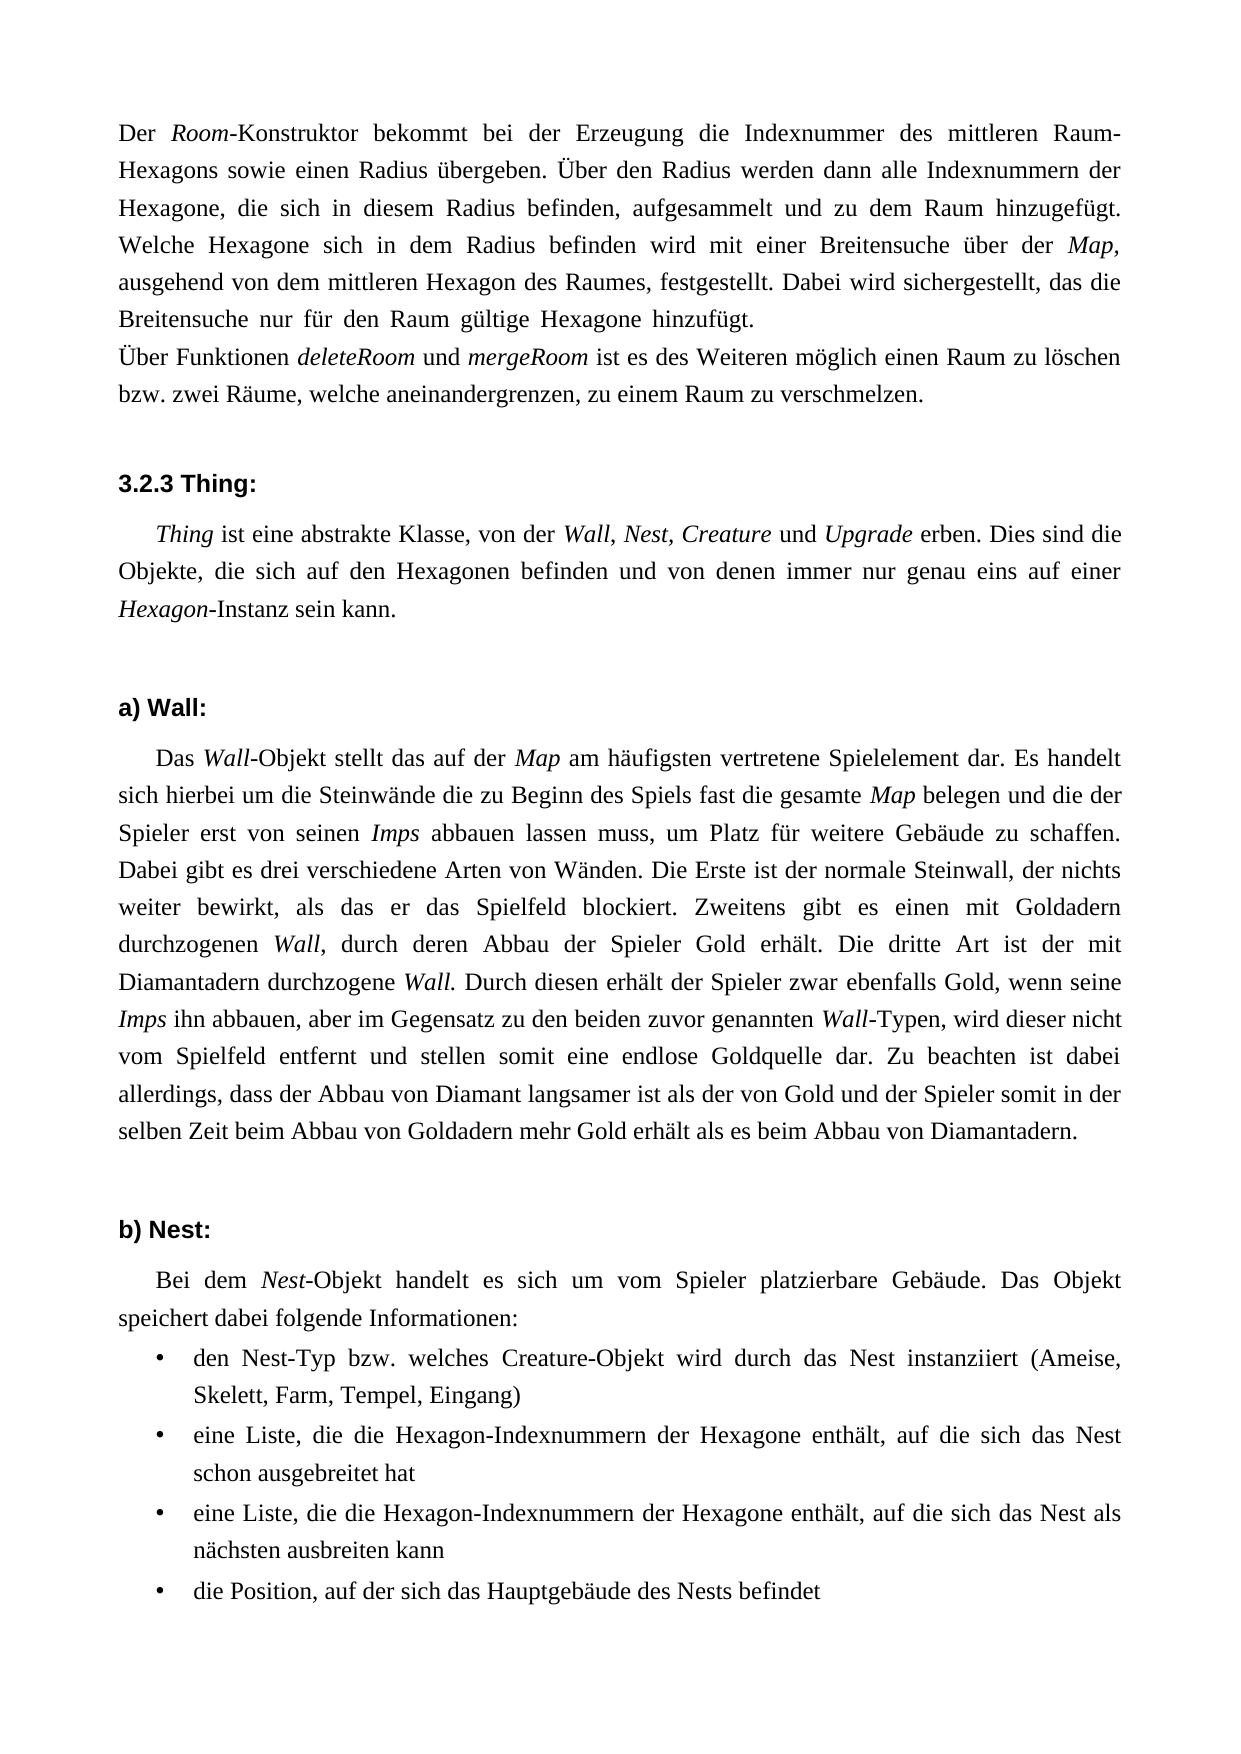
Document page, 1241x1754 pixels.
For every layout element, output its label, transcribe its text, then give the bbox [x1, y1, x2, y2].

text Thing ist eine abstrakte Klasse, von der Wall, Nest, Creature und Upgrade erben. Dies sind die Objekte, die sich auf den Hexagonen befinden und von denen immer nur genau eins auf einer Hexagon-Instanz sein kann. [118, 519, 1122, 622]
text a) Wall: [118, 693, 1122, 722]
text Bei dem Nest-Objekt handelt es sich um vom Spieler platzierbare Gebäude. Das Objekt speichert dabei folgende Informationen: [118, 1265, 1122, 1331]
list die Position, auf der sich das Hauptgebäude des Nests befindet [156, 1576, 1122, 1604]
list eine Liste, die die Hexagon-Indexnummern der Hexagone enthält, auf die sich das Nest schon ausgebreitet hat [156, 1421, 1122, 1487]
text Der Room-Konstruktor bekommt bei der Erzeugung die Indexnummer des mittleren Raum-Hexagons sowie einen Radius übergeben. Über den Radius werden dann alle Indexnummern der Hexagone, die sich in diesem Radius befinden, aufgesammelt und zu dem Raum hinzugefügt. Welche Hexagone sich in dem Radius befinden wird mit einer Breitensuche über der Map, ausgehend von dem mittleren Hexagon des Raumes, festgestellt. Dabei wird sichergestellt, das die Breitensuche nur für den Raum gültige Hexagone hinzufügt. Über Funktionen deleteRoom und mergeRoom ist es des Weiteren möglich einen Raum zu löschen bzw. zwei Räume, welche aneinandergrenzen, zu einem Raum zu verschmelzen. [118, 118, 1122, 408]
text b) Nest: [118, 1216, 1122, 1244]
text Das Wall-Objekt stellt das auf der Map am häufigsten vertretene Spielelement dar. Es handelt sich hierbei um die Steinwände die zu Beginn des Spiels fast die gesamte Map belegen und die der Spieler erst von seinen Imps abbauen lassen muss, um Platz für weitere Gebäude zu schaffen. Dabei gibt es drei verschiedene Arten von Wänden. Die Erste ist der normale Steinwall, der nichts weiter bewirkt, als das er das Spielfeld blockiert. Zweitens gibt es einen mit Goldadern durchzogenen Wall, durch deren Abbau der Spieler Gold erhält. Die dritte Art ist der mit Diamantadern durchzogene Wall. Durch diesen erhält der Spieler zwar ebenfalls Gold, wenn seine Imps ihn abbauen, aber im Gegensatz zu den beiden zuvor genannten Wall-Typen, wird dieser nicht vom Spielfeld entfernt und stellen somit eine endlose Goldquelle dar. Zu beachten ist dabei allerdings, dass der Abbau von Diamant langsamer ist als der von Gold und der Spieler somit in der selben Zeit beim Abbau von Goldadern mehr Gold erhält als es beim Abbau von Diamantadern. [118, 743, 1122, 1145]
list den Nest-Typ bzw. welches Creature-Objekt wird durch das Nest instanziiert (Ameise, Skelett, Farm, Tempel, Eingang) [156, 1343, 1122, 1409]
list eine Liste, die die Hexagon-Indexnummern der Hexagone enthält, auf die sich das Nest als nächsten ausbreiten kann [156, 1498, 1122, 1564]
text 3.2.3 Thing: [118, 469, 1122, 498]
